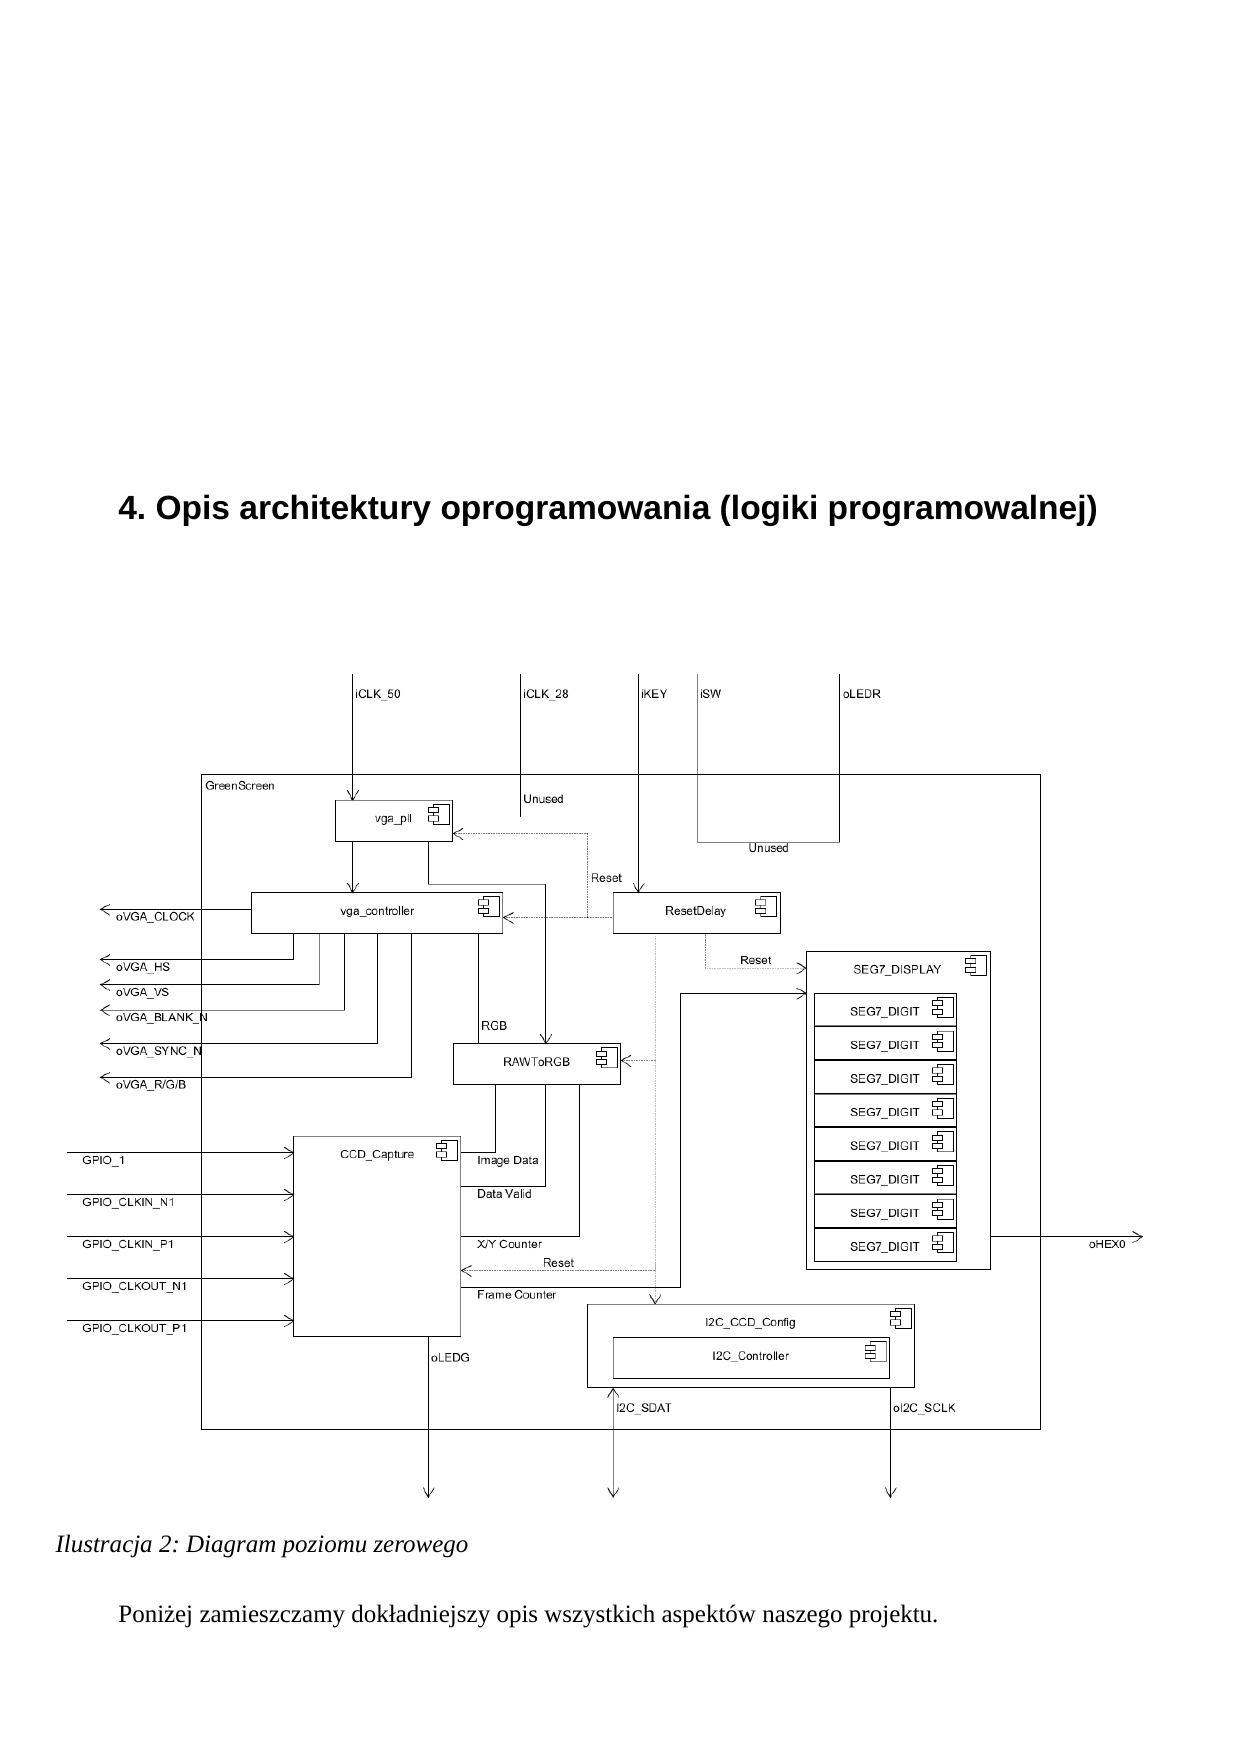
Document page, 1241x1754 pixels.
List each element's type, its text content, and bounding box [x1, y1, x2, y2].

subtitle 4. Opis architektury oprogramowania (logiki programowalnej) [118, 488, 1122, 527]
picture [42, 648, 1175, 1530]
text Ilustracja 2: Diagram poziomu zerowego [55, 639, 1185, 1558]
text Poniżej zamieszczamy dokładniejszy opis wszystkich aspektów naszego projektu. [118, 1599, 1122, 1628]
